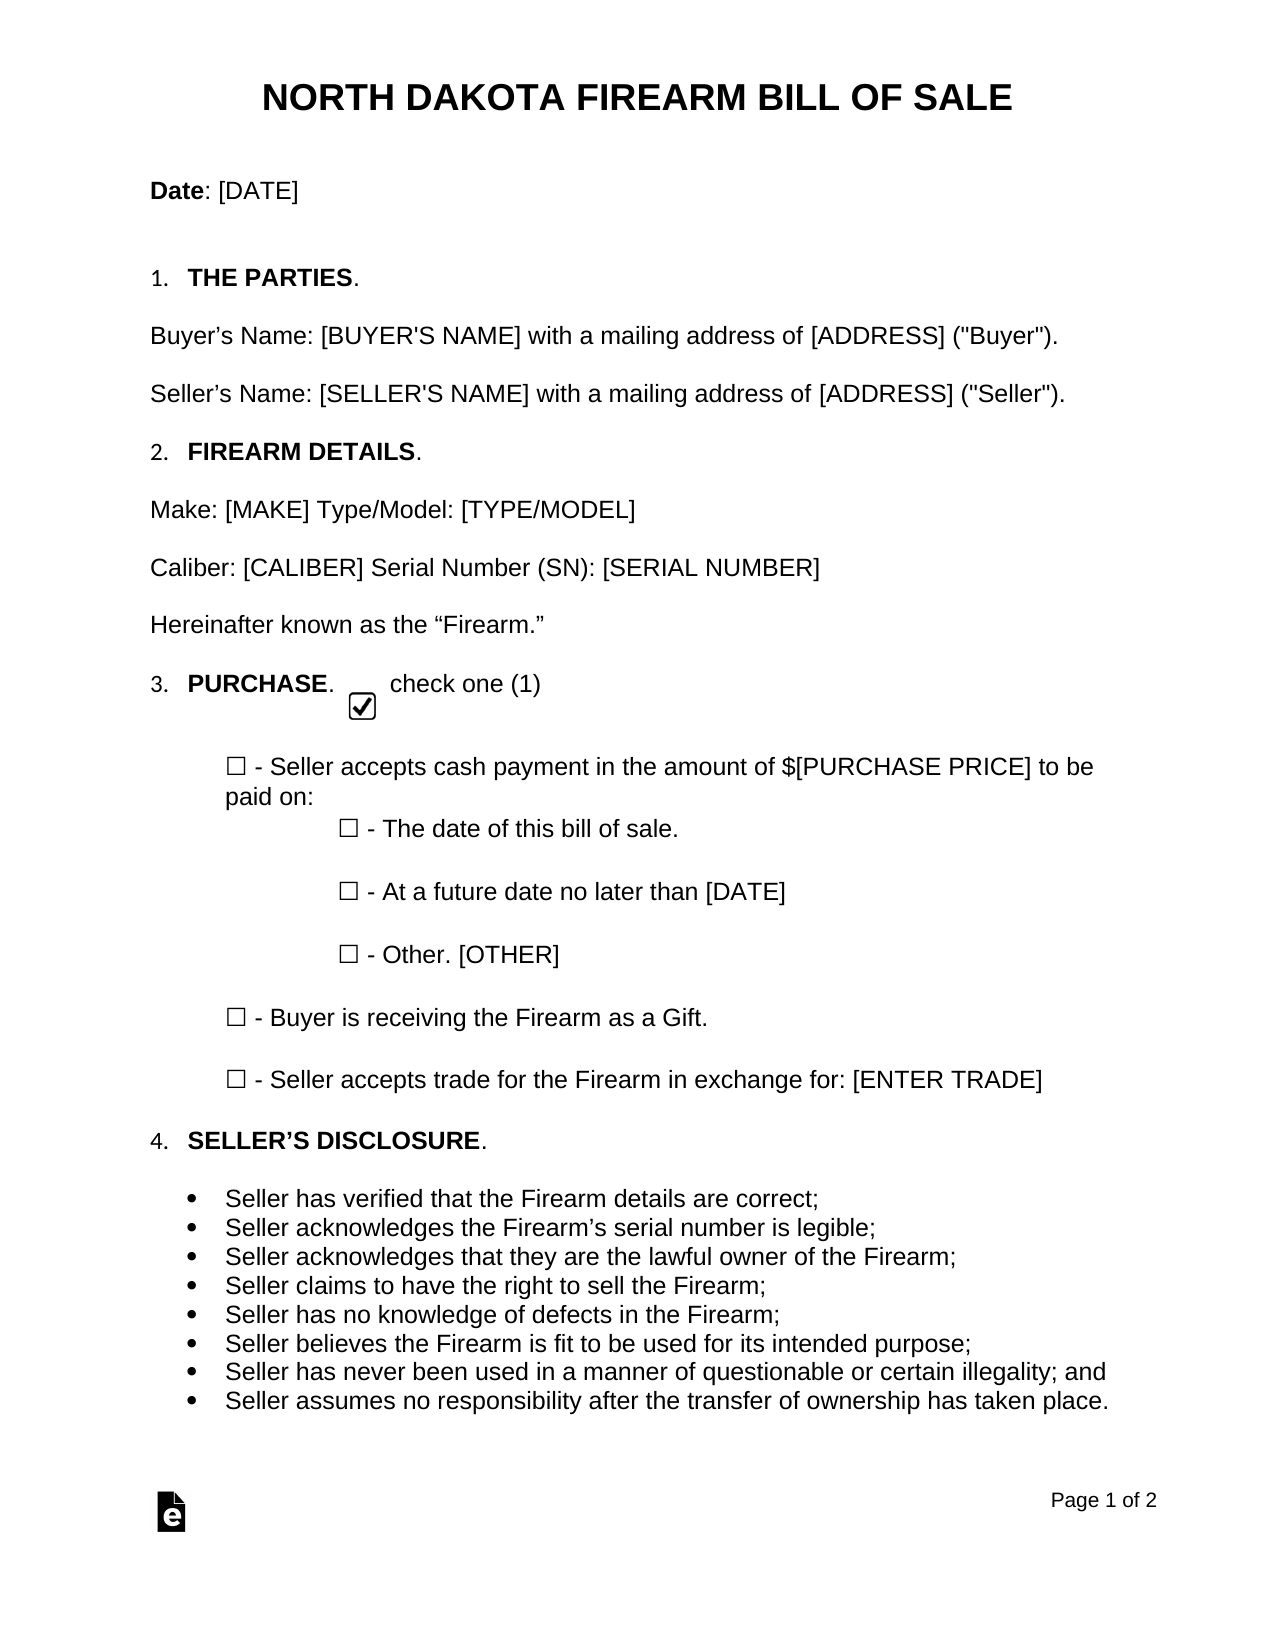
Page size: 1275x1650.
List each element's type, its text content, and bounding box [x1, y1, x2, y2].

text ☐ - Seller accepts cash payment in the amount of $[PURCHASE PRICE] to be paid on: [225, 748, 1125, 811]
text ☐ - Other. [OTHER] [337, 937, 1125, 971]
list Seller acknowledges the Firearm’s serial number is legible; [187, 1213, 1125, 1242]
list Seller has no knowledge of defects in the Firearm; [187, 1300, 1125, 1328]
text Date: [DATE] [150, 176, 1125, 204]
list Seller assumes no responsibility after the transfer of ownership has taken place. [187, 1386, 1125, 1415]
list Seller acknowledges that they are the lawful owner of the Firearm; [187, 1242, 1125, 1271]
list Buyer’s Name: [BUYER'S NAME] with a mailing address of [ADDRESS] ("Buyer"). [150, 321, 1125, 350]
list SELLER’S DISCLOSURE. [150, 1125, 1125, 1156]
list Seller’s Name: [SELLER'S NAME] with a mailing address of [ADDRESS] ("Seller"). [150, 379, 1125, 407]
text Caliber: [CALIBER] Serial Number (SN): [SERIAL NUMBER] [150, 553, 1125, 582]
text ☐ - Buyer is receiving the Firearm as a Gift. [225, 999, 1125, 1033]
list THE PARTIES. [150, 262, 1125, 292]
list PURCHASE. check one (1) [150, 668, 1125, 719]
list Seller claims to have the right to sell the Firearm; [187, 1271, 1125, 1300]
list Seller believes the Firearm is fit to be used for its intended purpose; [187, 1328, 1125, 1357]
text ☐ - Seller accepts trade for the Firearm in exchange for: [ENTER TRADE] [225, 1062, 1125, 1096]
list Seller has verified that the Firearm details are correct; [187, 1184, 1125, 1213]
list FIREARM DETAILS. [150, 436, 1125, 467]
text ☐ - At a future date no later than [DATE] [337, 874, 1125, 908]
text Make: [MAKE] Type/Model: [TYPE/MODEL] [150, 495, 1125, 524]
text Hereinafter known as the “Firearm.” [150, 610, 1125, 639]
text ☐ - The date of this bill of sale. [337, 811, 1125, 845]
text NORTH DAKOTA FIREARM BILL OF SALE [150, 75, 1125, 118]
list Seller has never been used in a manner of questionable or certain illegality; and [187, 1357, 1125, 1386]
